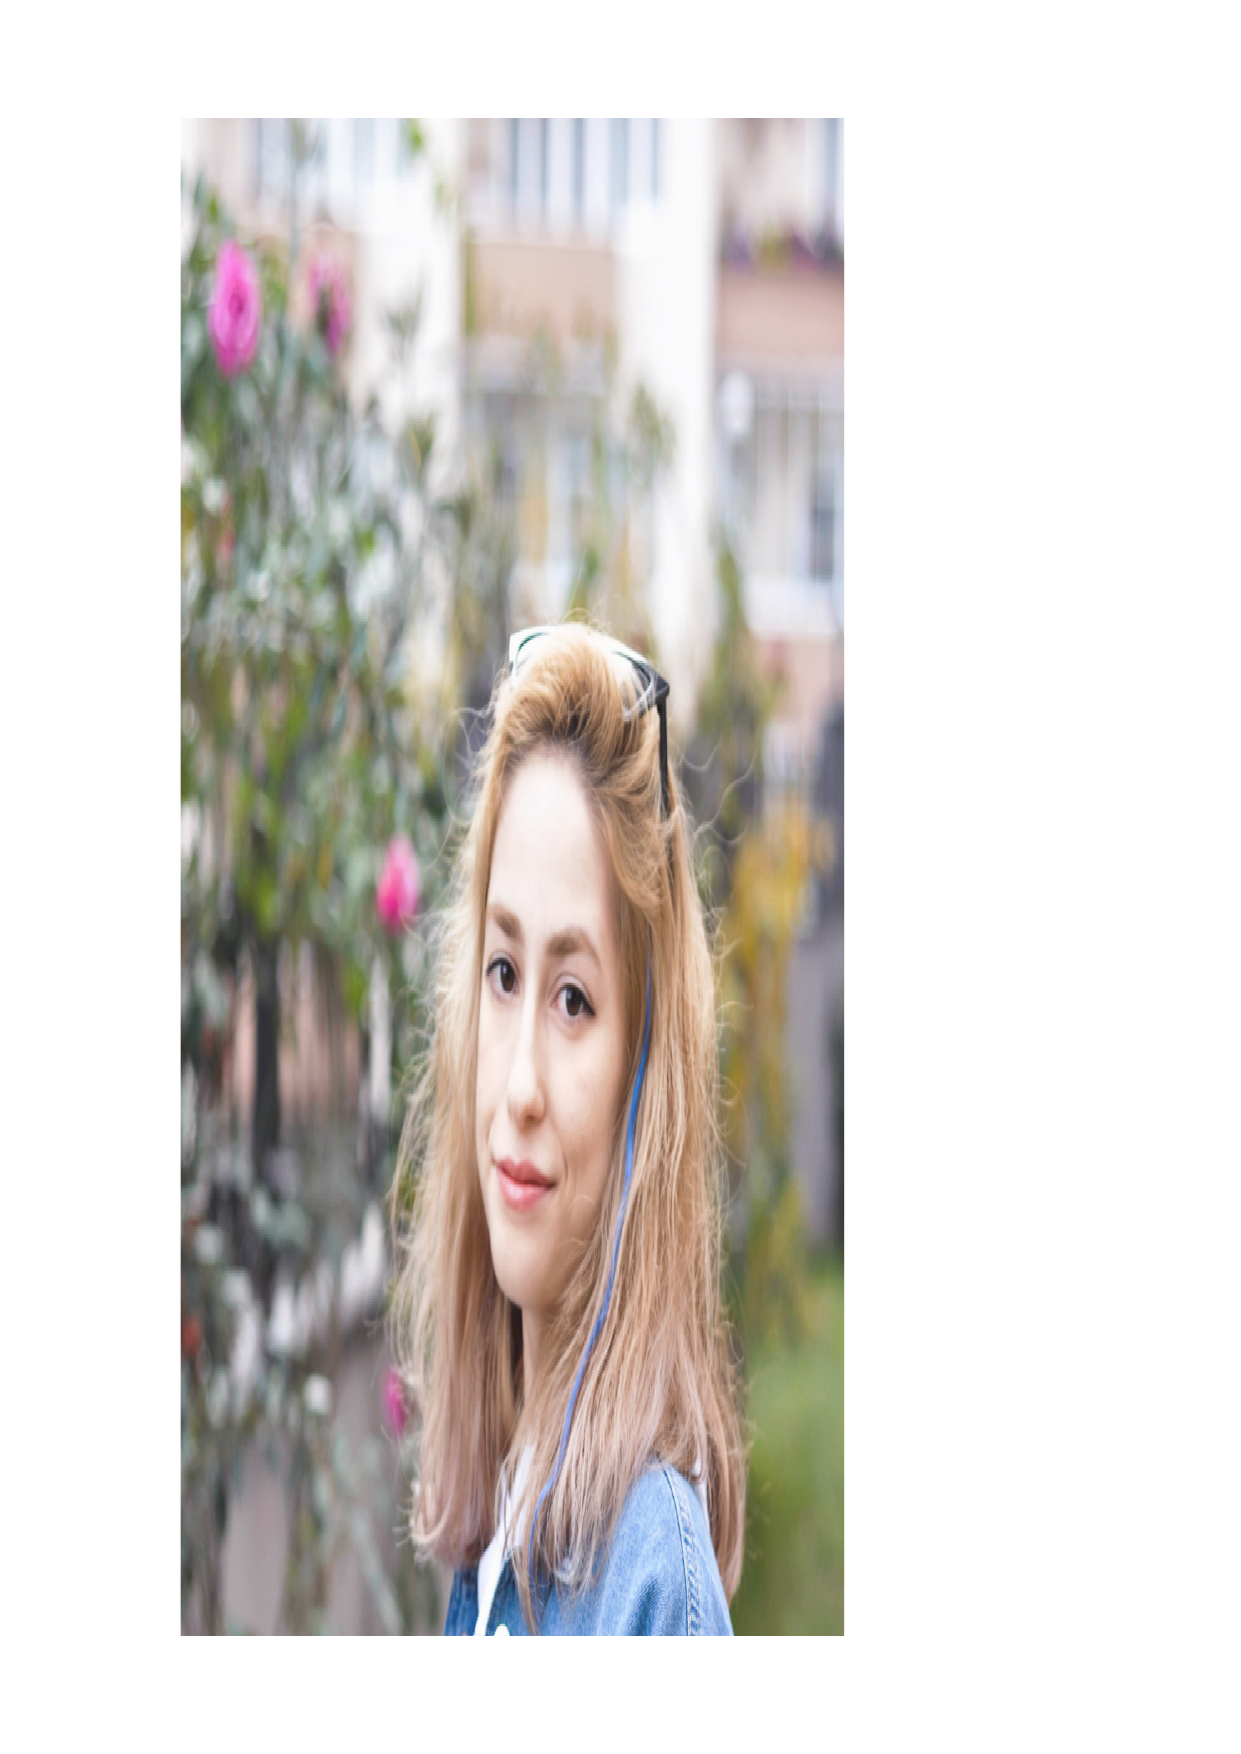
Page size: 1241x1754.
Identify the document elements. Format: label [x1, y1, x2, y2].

picture [180, 118, 845, 1636]
